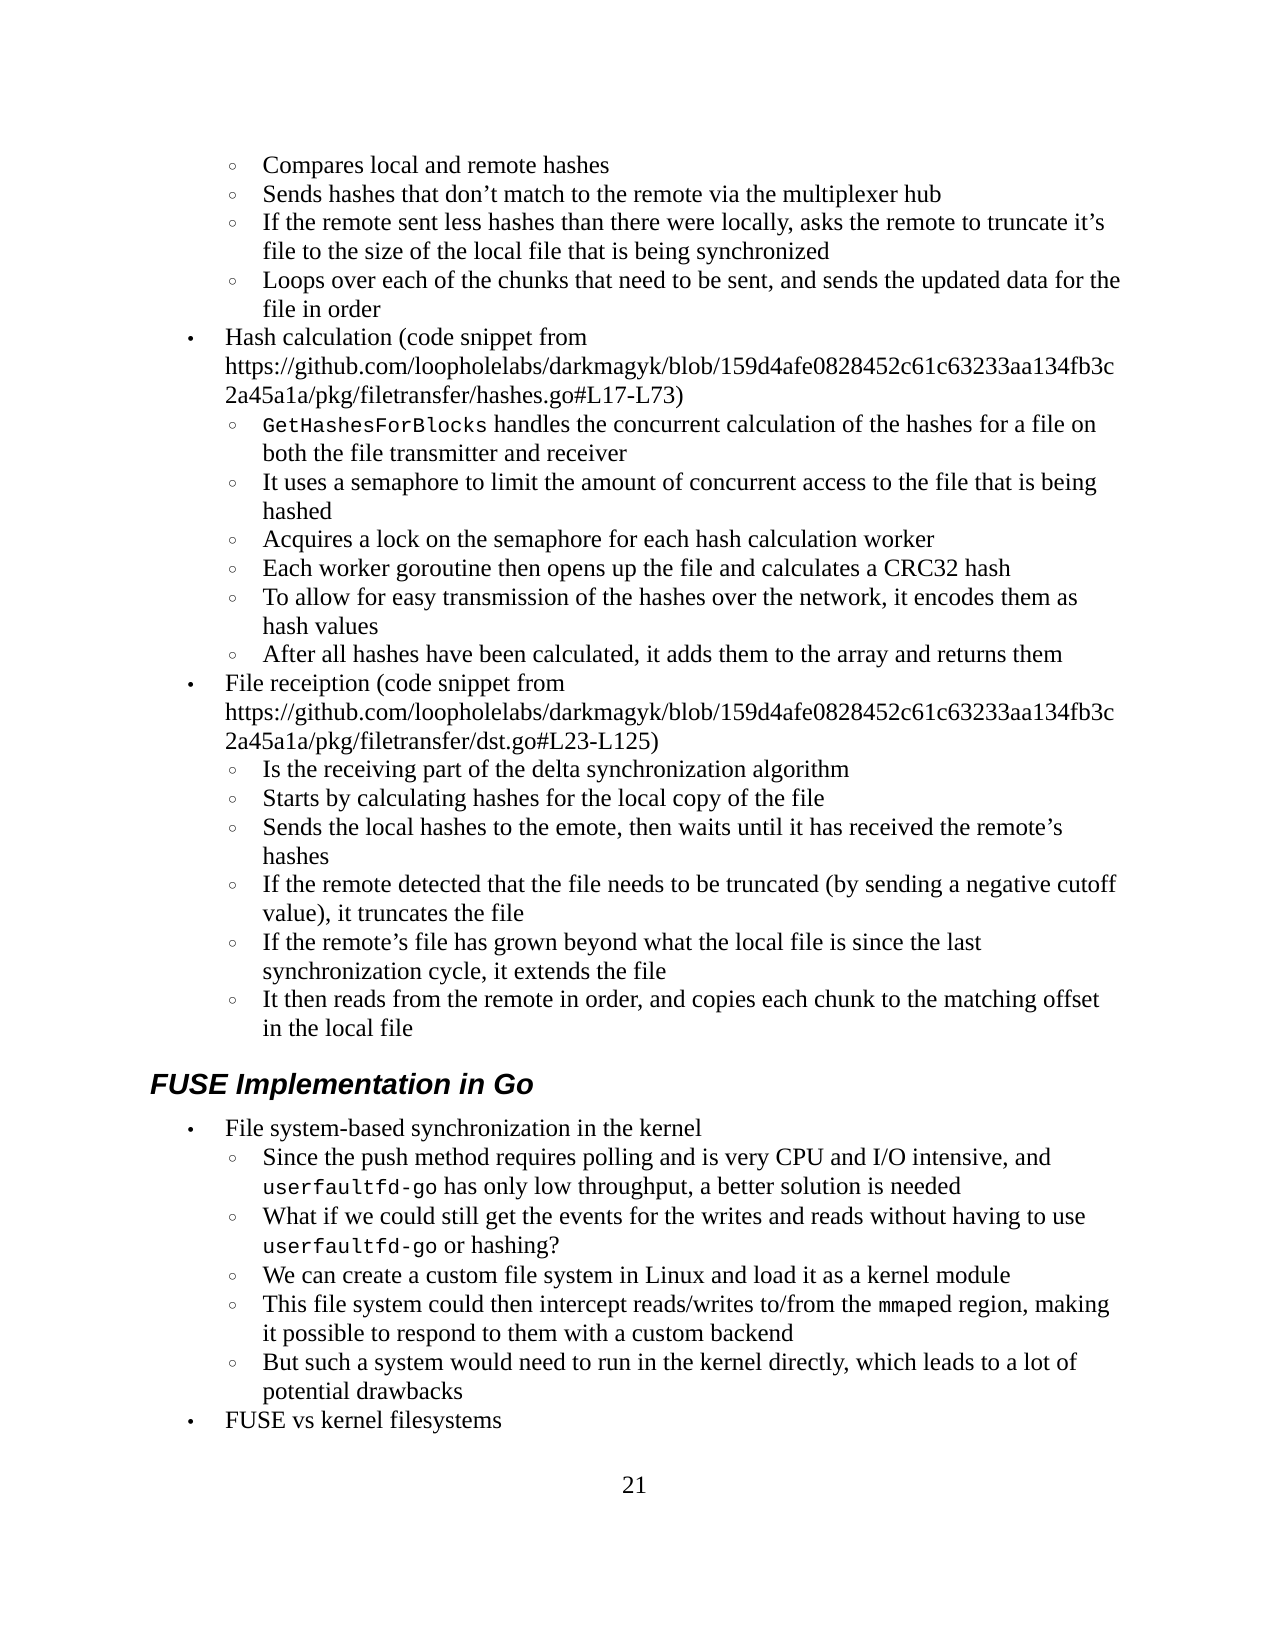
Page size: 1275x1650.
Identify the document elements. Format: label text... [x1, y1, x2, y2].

subtitle FUSE Implementation in Go [150, 1067, 1125, 1101]
list File system-based synchronization in the kernel [187, 1113, 1125, 1142]
list Acquires a lock on the semaphore for each hash calculation worker [225, 524, 1125, 553]
list But such a system would need to run in the kernel directly, which leads to a lot of potential drawbacks [225, 1347, 1125, 1405]
list Sends hashes that don’t match to the remote via the multiplexer hub [225, 179, 1125, 207]
list Is the receiving part of the delta synchronization algorithm [225, 754, 1125, 783]
list This file system could then intercept reads/writes to/from the mmaped region, making it possible to respond to them with a custom backend [225, 1289, 1125, 1347]
list Each worker goroutine then opens up the file and calculates a CRC32 hash [225, 553, 1125, 582]
list Starts by calculating hashes for the local copy of the file [225, 783, 1125, 812]
list If the remote detected that the file needs to be truncated (by sending a negative cutoff value), it truncates the file [225, 869, 1125, 927]
list Sends the local hashes to the emote, then waits until it has received the remote’s hashes [225, 812, 1125, 869]
list After all hashes have been calculated, it adds them to the array and returns them [225, 639, 1125, 668]
list Compares local and remote hashes [225, 150, 1125, 179]
list File receiption (code snippet from https://github.com/loopholelabs/darkmagyk/blob/159d4afe0828452c61c63233aa134fb3c2a45a1a/pkg/filetransfer/dst.go#L23-L125) [187, 668, 1125, 754]
list If the remote sent less hashes than there were locally, asks the remote to truncate it’s file to the size of the local file that is being synchronized [225, 207, 1125, 265]
list It uses a semaphore to limit the amount of concurrent access to the file that is being hashed [225, 467, 1125, 524]
list We can create a custom file system in Linux and load it as a kernel module [225, 1260, 1125, 1289]
list GetHashesForBlocks handles the concurrent calculation of the hashes for a file on both the file transmitter and receiver [225, 409, 1125, 467]
list Hash calculation (code snippet from https://github.com/loopholelabs/darkmagyk/blob/159d4afe0828452c61c63233aa134fb3c2a45a1a/pkg/filetransfer/hashes.go#L17-L73) [187, 322, 1125, 409]
list Since the push method requires polling and is very CPU and I/O intensive, and userfaultfd-go has only low throughput, a better solution is needed [225, 1142, 1125, 1201]
list If the remote’s file has grown beyond what the local file is since the last synchronization cycle, it extends the file [225, 927, 1125, 984]
list It then reads from the remote in order, and copies each chunk to the matching offset in the local file [225, 984, 1125, 1042]
list FUSE vs kernel filesystems [187, 1405, 1125, 1433]
list To allow for easy transmission of the hashes over the network, it encodes them as hash values [225, 582, 1125, 639]
list What if we could still get the events for the writes and reads without having to use userfaultfd-go or hashing? [225, 1201, 1125, 1260]
list Loops over each of the chunks that need to be sent, and sends the updated data for the file in order [225, 265, 1125, 322]
